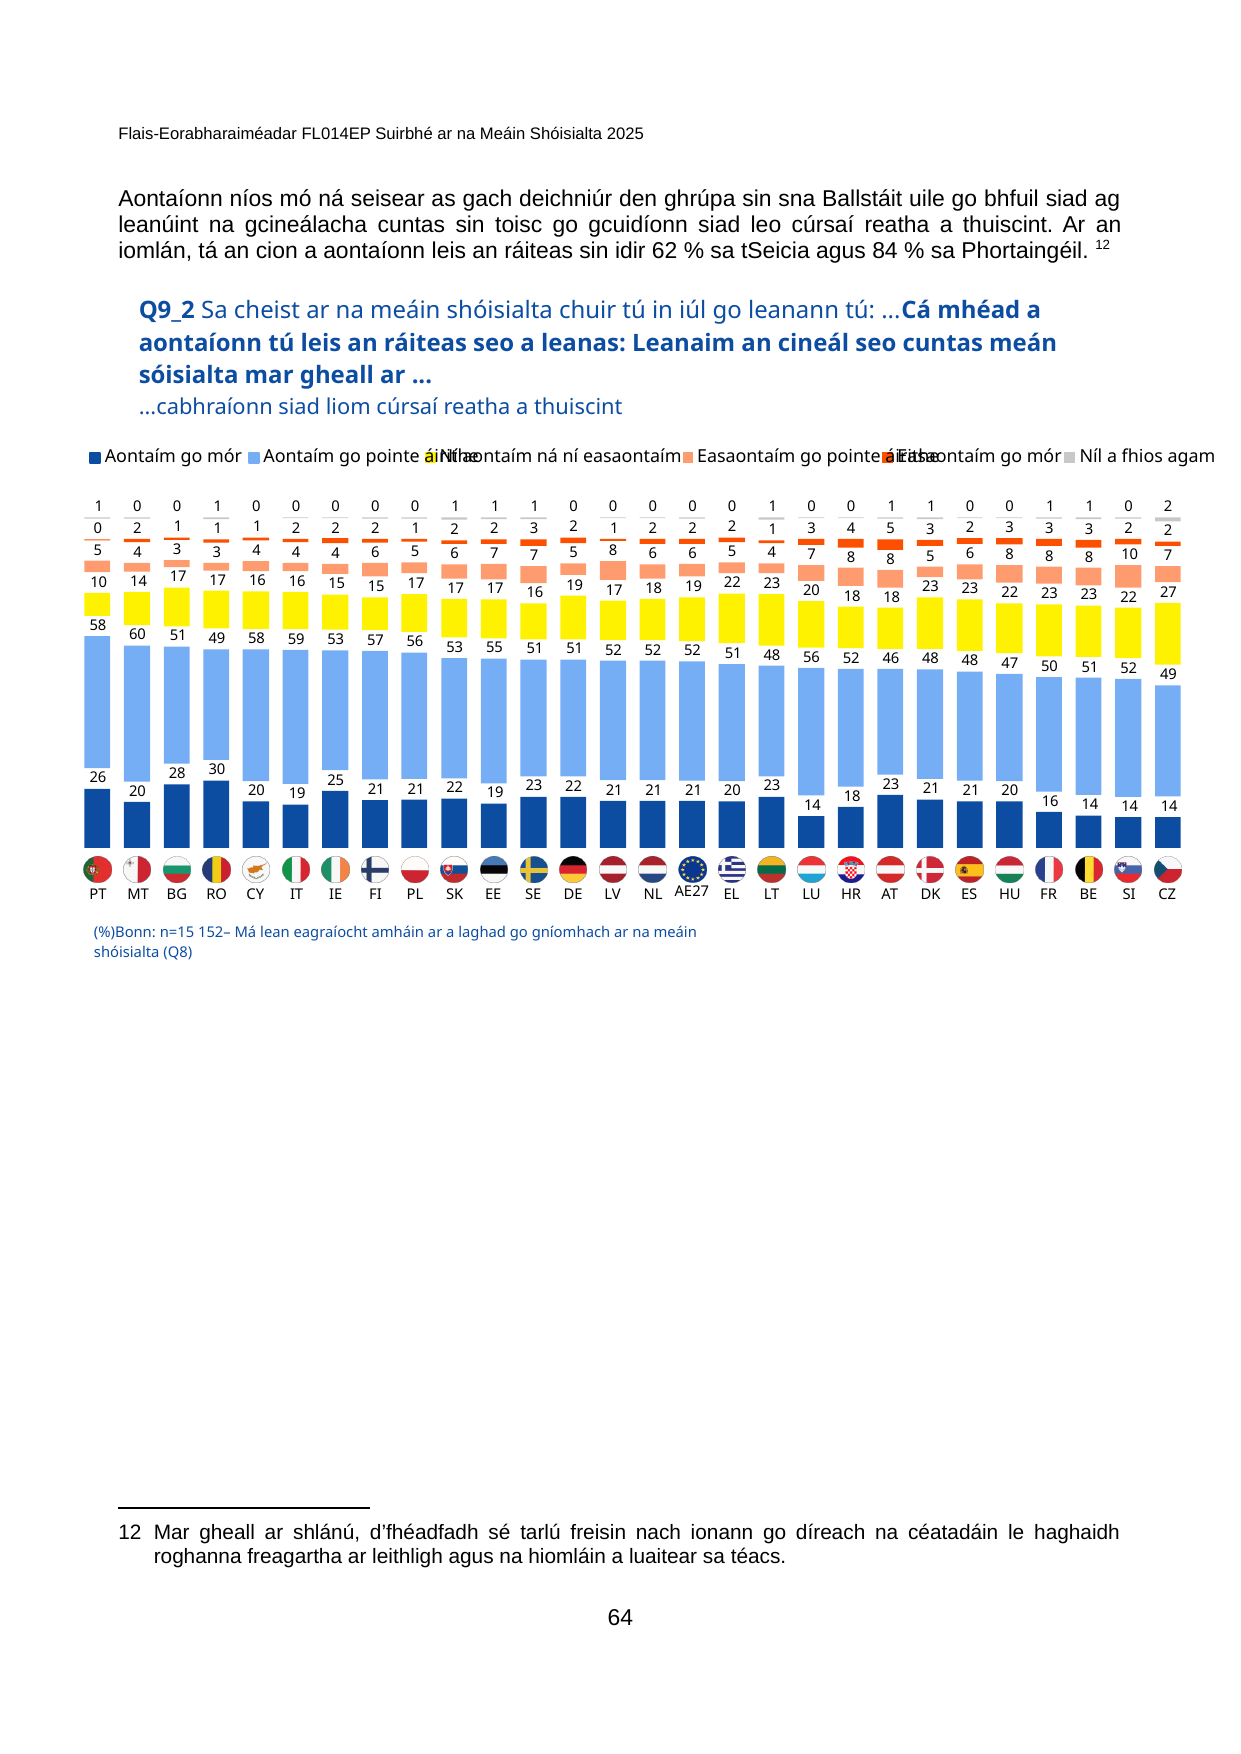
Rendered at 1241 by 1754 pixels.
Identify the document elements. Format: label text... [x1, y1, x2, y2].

picture [559, 856, 587, 883]
picture [718, 856, 746, 883]
picture [955, 856, 984, 883]
picture [242, 856, 270, 883]
picture [1154, 856, 1182, 883]
picture [401, 856, 429, 883]
picture [1114, 856, 1142, 883]
text Mar gheall ar shlánú, d’fhéadfadh sé tarlú freisin nach ionann go díreach na céatadáin le haghaidh roghanna freagartha ar leithligh agus na hiomláin a luaitear sa téacs. [118, 1520, 1122, 1568]
picture [440, 856, 468, 883]
picture [361, 856, 389, 883]
picture [797, 856, 826, 883]
picture [163, 856, 191, 883]
picture [1035, 856, 1063, 883]
picture [638, 856, 667, 883]
picture [123, 856, 151, 883]
picture [995, 856, 1024, 883]
picture [916, 856, 944, 883]
picture [757, 856, 786, 883]
picture [599, 856, 627, 883]
picture [321, 856, 350, 883]
picture [520, 856, 548, 883]
text Aontaíonn níos mó ná seisear as gach deichniúr den ghrúpa sin sna Ballstáit uile go bhfuil siad ag leanúint na gcineálacha cuntas sin toisc go gcuidíonn siad leo cúrsaí reatha a thuiscint. Ar an iomlán, tá an cion a aontaíonn leis an ráiteas sin idir 62 % sa tSeicia agus 84 % sa Phortaingéil. [118, 184, 1122, 264]
picture [202, 856, 231, 883]
picture [678, 856, 707, 883]
picture [480, 856, 508, 883]
picture [876, 856, 905, 883]
picture [282, 856, 310, 883]
picture [83, 856, 112, 883]
picture [1075, 856, 1103, 883]
picture [837, 856, 865, 883]
